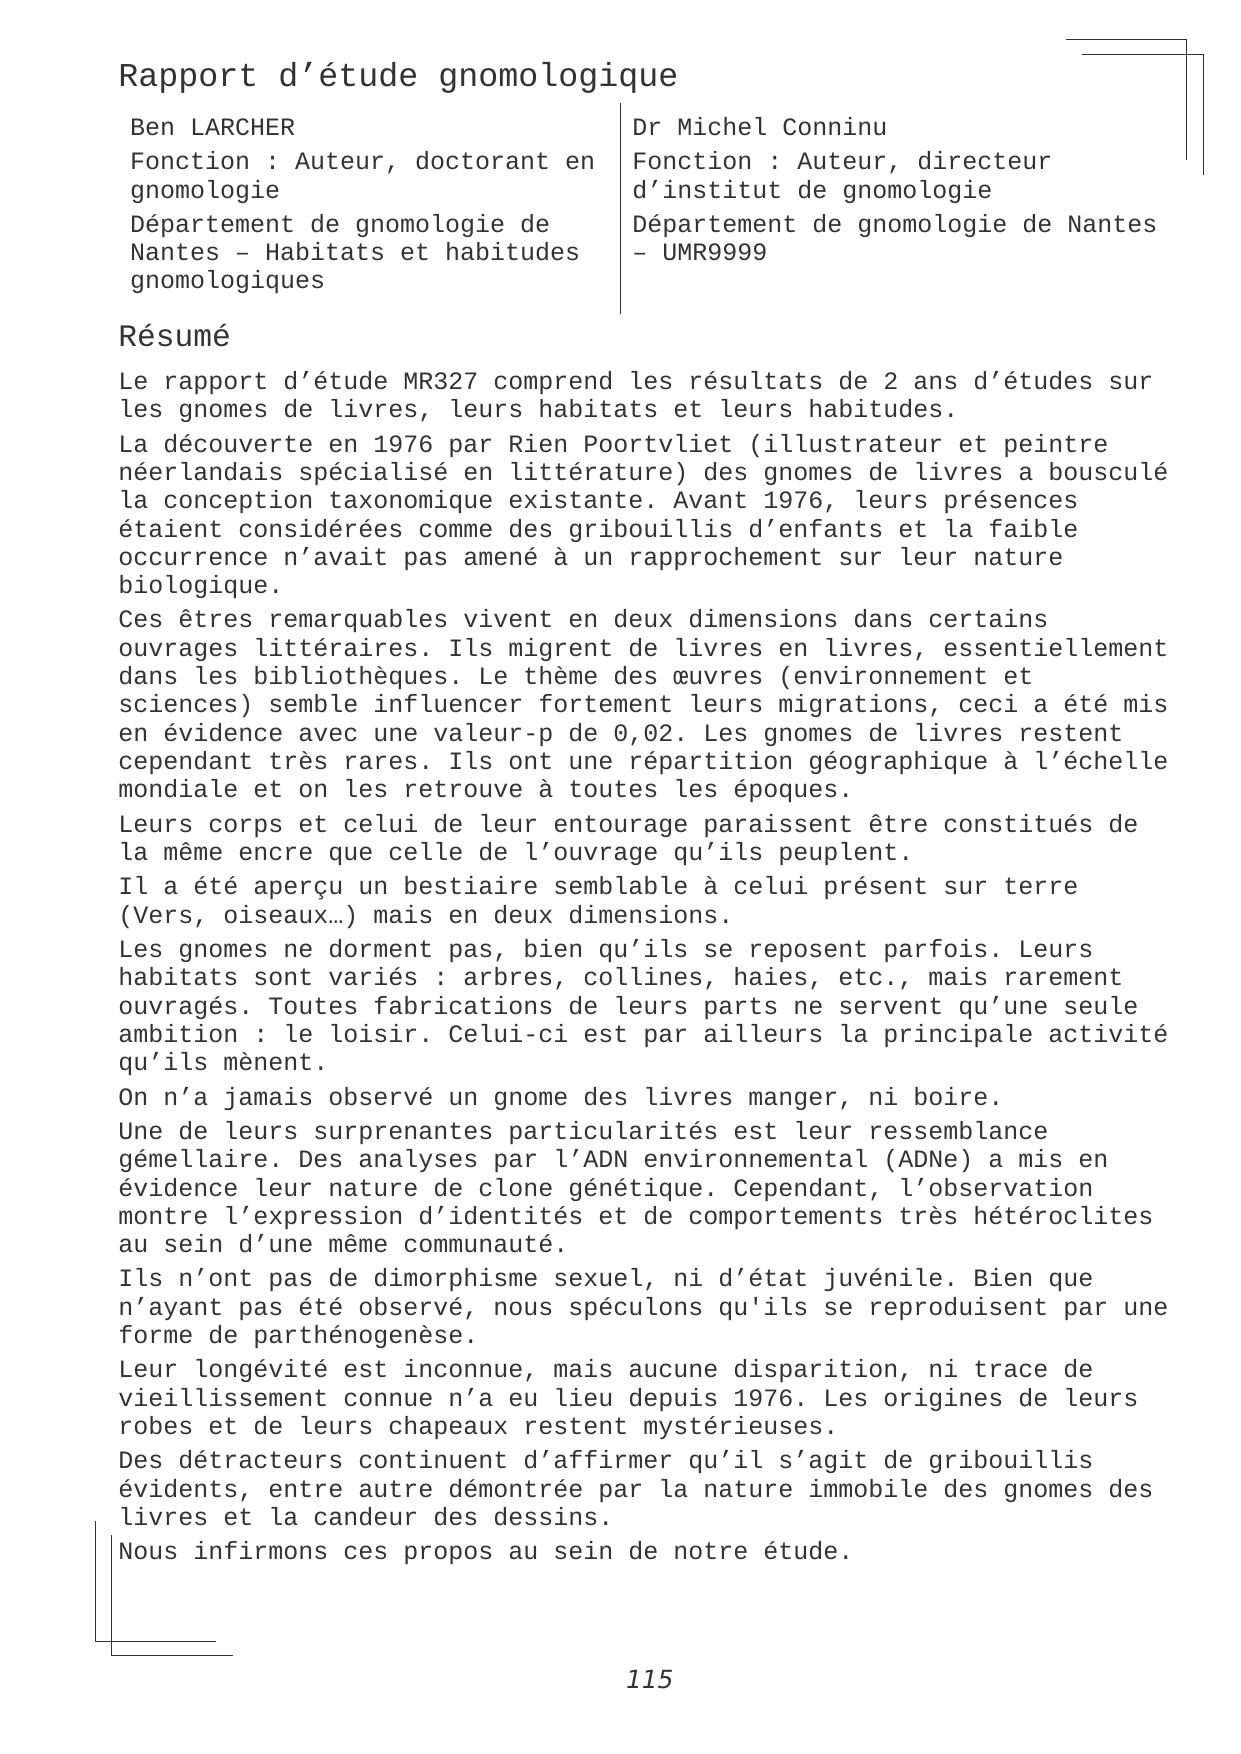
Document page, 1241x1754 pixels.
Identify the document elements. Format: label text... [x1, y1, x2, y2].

table_header Dr Michel Conninu Fonction : Auteur, directeur d’institut de gnomologie Département de gnomologie de Nantes – UMR9999 [621, 103, 1181, 314]
text Leur longévité est inconnue, mais aucune disparition, ni trace de vieillissement connue n’a eu lieu depuis 1976. Les origines de leurs robes et de leurs chapeaux restent mystérieuses. [118, 1357, 1181, 1442]
text Ces êtres remarquables vivent en deux dimensions dans certains ouvrages littéraires. Ils migrent de livres en livres, essentiellement dans les bibliothèques. Le thème des œuvres (environnement et sciences) semble influencer fortement leurs migrations, ceci a été mis en évidence avec une valeur-p de 0,02. Les gnomes de livres restent cependant très rares. Ils ont une répartition géographique à l’échelle mondiale et on les retrouve à toutes les époques. [118, 607, 1181, 805]
text Le rapport d’étude MR327 comprend les résultats de 2 ans d’études sur les gnomes de livres, leurs habitats et leurs habitudes. [118, 368, 1181, 425]
text Il a été aperçu un bestiaire semblable à celui présent sur terre (Vers, oiseaux…) mais en deux dimensions. [118, 874, 1181, 931]
text Des détracteurs continuent d’affirmer qu’il s’agit de gribouillis évidents, entre autre démontrée par la nature immobile des gnomes des livres et la candeur des dessins. [118, 1448, 1181, 1533]
text La découverte en 1976 par Rien Poortvliet (illustrateur et peintre néerlandais spécialisé en littérature) des gnomes de livres a bousculé la conception taxonomique existante. Avant 1976, leurs présences étaient considérées comme des gribouillis d’enfants et la faible occurrence n’avait pas amené à un rapprochement sur leur nature biologique. [118, 431, 1181, 601]
text On n’a jamais observé un gnome des livres manger, ni boire. [118, 1084, 1181, 1112]
text Les gnomes ne dorment pas, bien qu’ils se reposent parfois. Leurs habitats sont variés : arbres, collines, haies, etc., mais rarement ouvragés. Toutes fabrications de leurs parts ne servent qu’une seule ambition : le loisir. Celui-ci est par ailleurs la principale activité qu’ils mènent. [118, 937, 1181, 1078]
text Leurs corps et celui de leur entourage paraissent être constitués de la même encre que celle de l’ouvrage qu’ils peuplent. [118, 811, 1181, 868]
text Nous infirmons ces propos au sein de notre étude. [118, 1539, 1181, 1567]
text Ils n’ont pas de dimorphisme sexuel, ni d’état juvénile. Bien que n’ayant pas été observé, nous spéculons qu'ils se reproduisent par une forme de parthénogenèse. [118, 1266, 1181, 1351]
text Une de leurs surprenantes particularités est leur ressemblance gémellaire. Des analyses par l’ADN environnemental (ADNe) a mis en évidence leur nature de clone génétique. Cependant, l’observation montre l’expression d’identités et de comportements très hétéroclites au sein d’une même communauté. [118, 1118, 1181, 1260]
table_header Ben LARCHER Fonction : Auteur, doctorant en gnomologie Département de gnomologie de Nantes – Habitats et habitudes gnomologiques [118, 103, 620, 314]
text Rapport d’étude gnomologique [118, 59, 1181, 97]
text Résumé [118, 320, 1181, 356]
